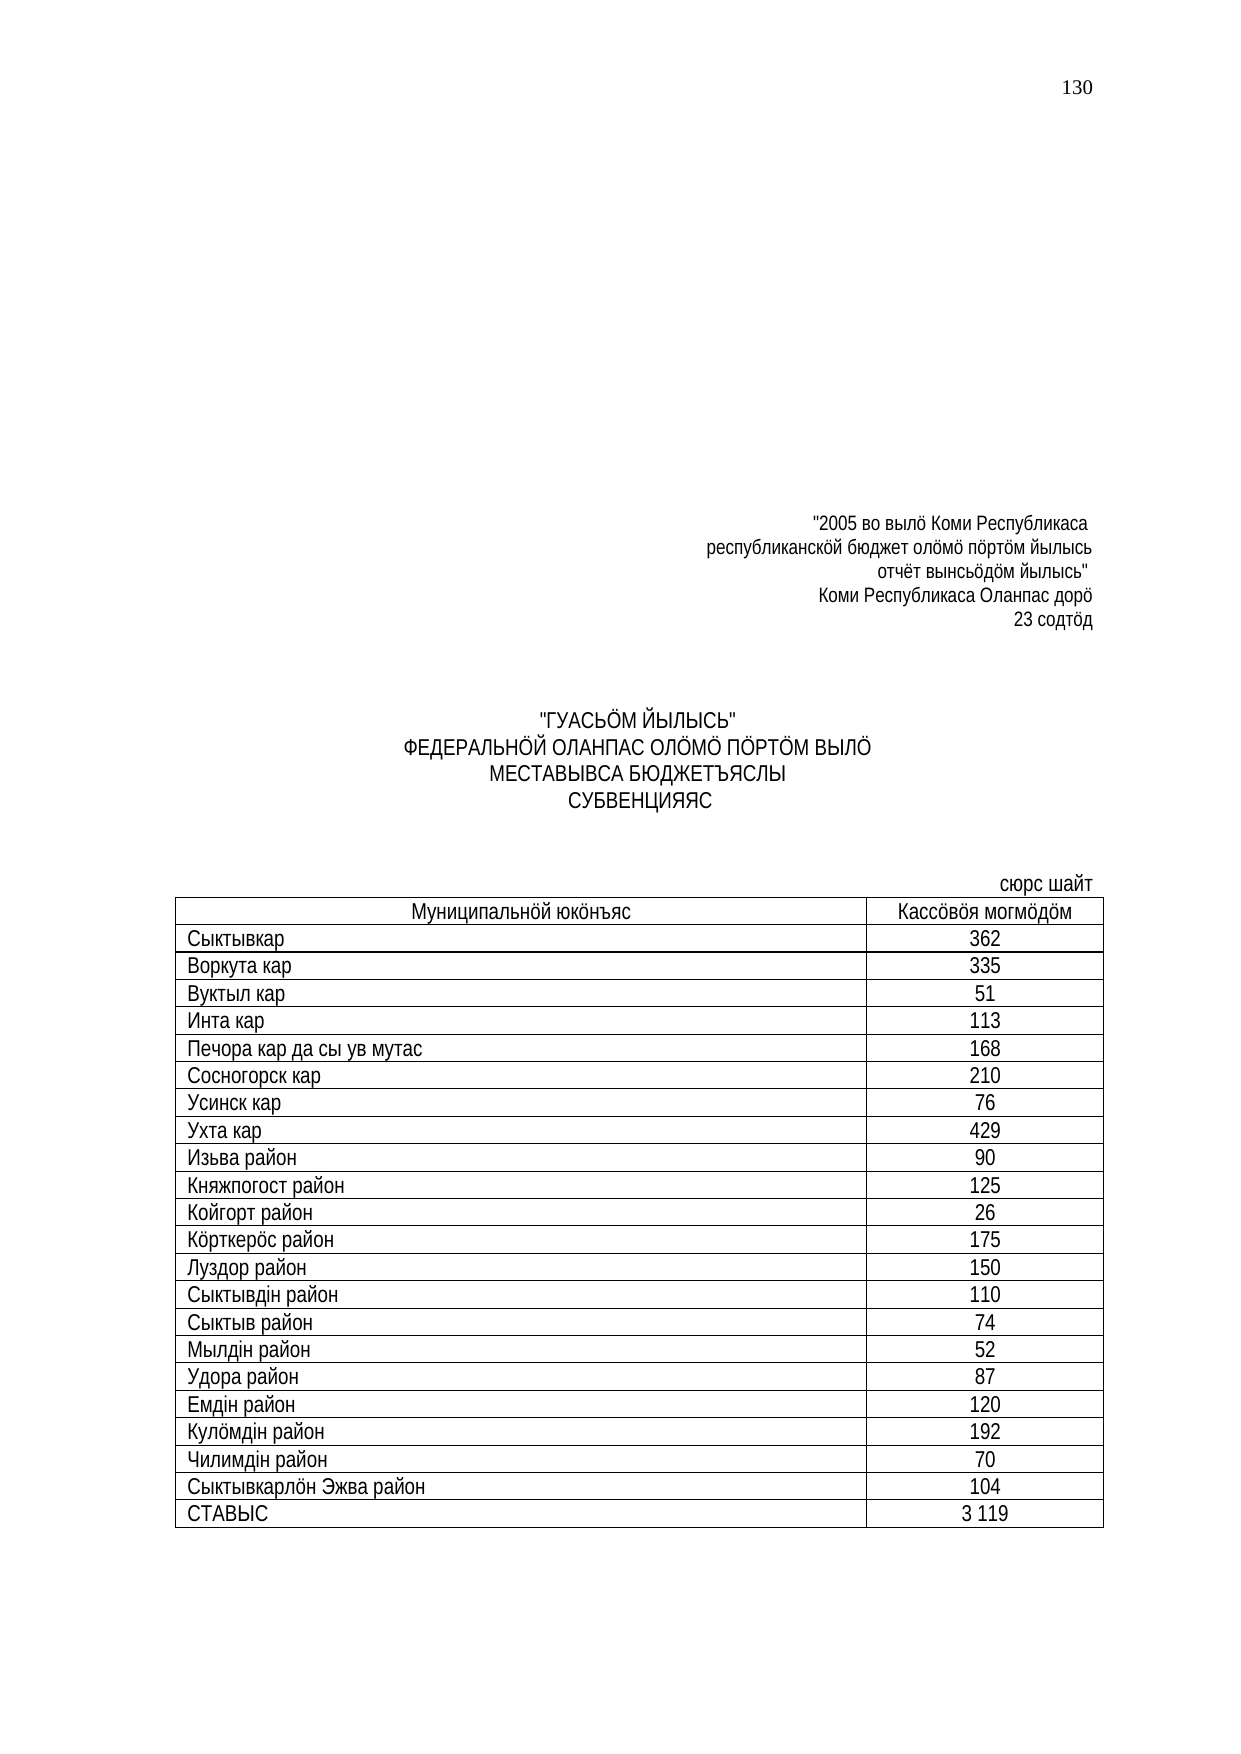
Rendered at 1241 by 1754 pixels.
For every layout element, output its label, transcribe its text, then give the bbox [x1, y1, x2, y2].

table_cell 52 [867, 1336, 1103, 1362]
table_cell 113 [867, 1007, 1103, 1033]
table_cell 74 [867, 1309, 1103, 1335]
text Коми Республикаса Оланпас дорö [187, 583, 1093, 607]
table_cell Кöрткерöс район [176, 1226, 866, 1253]
table_cell Инта кар [176, 1007, 866, 1033]
text сюрс шайт [187, 870, 1093, 897]
table_cell 210 [867, 1062, 1103, 1088]
table_cell 335 [867, 953, 1103, 979]
table_cell Печора кар да сы ув мутас [176, 1035, 866, 1061]
table_cell Сыктывкарлöн Эжва район [176, 1473, 866, 1499]
table_cell СТАВЫС [176, 1500, 866, 1527]
table_cell Мылдiн район [176, 1336, 866, 1362]
table_cell Ухта кар [176, 1117, 866, 1143]
table_cell Княжпогост район [176, 1172, 866, 1198]
table_cell 429 [867, 1117, 1103, 1143]
table_cell Сыктывкар [176, 925, 866, 951]
table_cell 26 [867, 1199, 1103, 1225]
table_cell Сыктыв район [176, 1309, 866, 1335]
text отчёт вынсьöдöм йылысь" [187, 559, 1093, 583]
table_cell 125 [867, 1172, 1103, 1198]
table_cell Емдiн район [176, 1391, 866, 1417]
table_cell Усинск кар [176, 1089, 866, 1116]
table_cell Воркута кар [176, 953, 866, 979]
table_cell Сыктывдiн район [176, 1281, 866, 1307]
table_header Кассöвöя могмöдöм [867, 898, 1103, 924]
table_cell 168 [867, 1035, 1103, 1061]
table_cell Изьва район [176, 1144, 866, 1171]
table_cell 120 [867, 1391, 1103, 1417]
text 23 содтöд [187, 607, 1093, 631]
table_cell 87 [867, 1363, 1103, 1390]
text "2005 во вылö Коми Республикаса [187, 511, 1093, 535]
table_cell Удора район [176, 1363, 866, 1390]
table_cell Чилимдiн район [176, 1446, 866, 1472]
table_cell Койгорт район [176, 1199, 866, 1225]
table_cell Кулöмдiн район [176, 1418, 866, 1444]
table_cell 104 [867, 1473, 1103, 1499]
table_cell 110 [867, 1281, 1103, 1307]
table_cell 51 [867, 980, 1103, 1006]
text республиканскöй бюджет олöмö пöртöм йылысь [187, 535, 1093, 559]
table_cell 175 [867, 1226, 1103, 1253]
table_cell 76 [867, 1089, 1103, 1116]
table_cell 150 [867, 1254, 1103, 1280]
table_cell 90 [867, 1144, 1103, 1171]
text МЕСТАВЫВСА БЮДЖЕТЪЯСЛЫ [187, 760, 1093, 787]
text СУБВЕНЦИЯЯС [187, 787, 1093, 813]
table_cell Луздор район [176, 1254, 866, 1280]
table_cell Вуктыл кар [176, 980, 866, 1006]
table_cell 70 [867, 1446, 1103, 1472]
table_cell 362 [867, 925, 1103, 951]
text "ГУАСЬÖМ ЙЫЛЫСЬ" [187, 707, 1093, 734]
table_header Муниципальнöй юкöнъяс [176, 898, 866, 924]
table_cell Сосногорск кар [176, 1062, 866, 1088]
text ФЕДЕРАЛЬНÖЙ ОЛАНПАС ОЛÖМÖ ПÖРТÖМ ВЫЛÖ [187, 734, 1093, 760]
table_cell 3 119 [867, 1500, 1103, 1527]
table_cell 192 [867, 1418, 1103, 1444]
